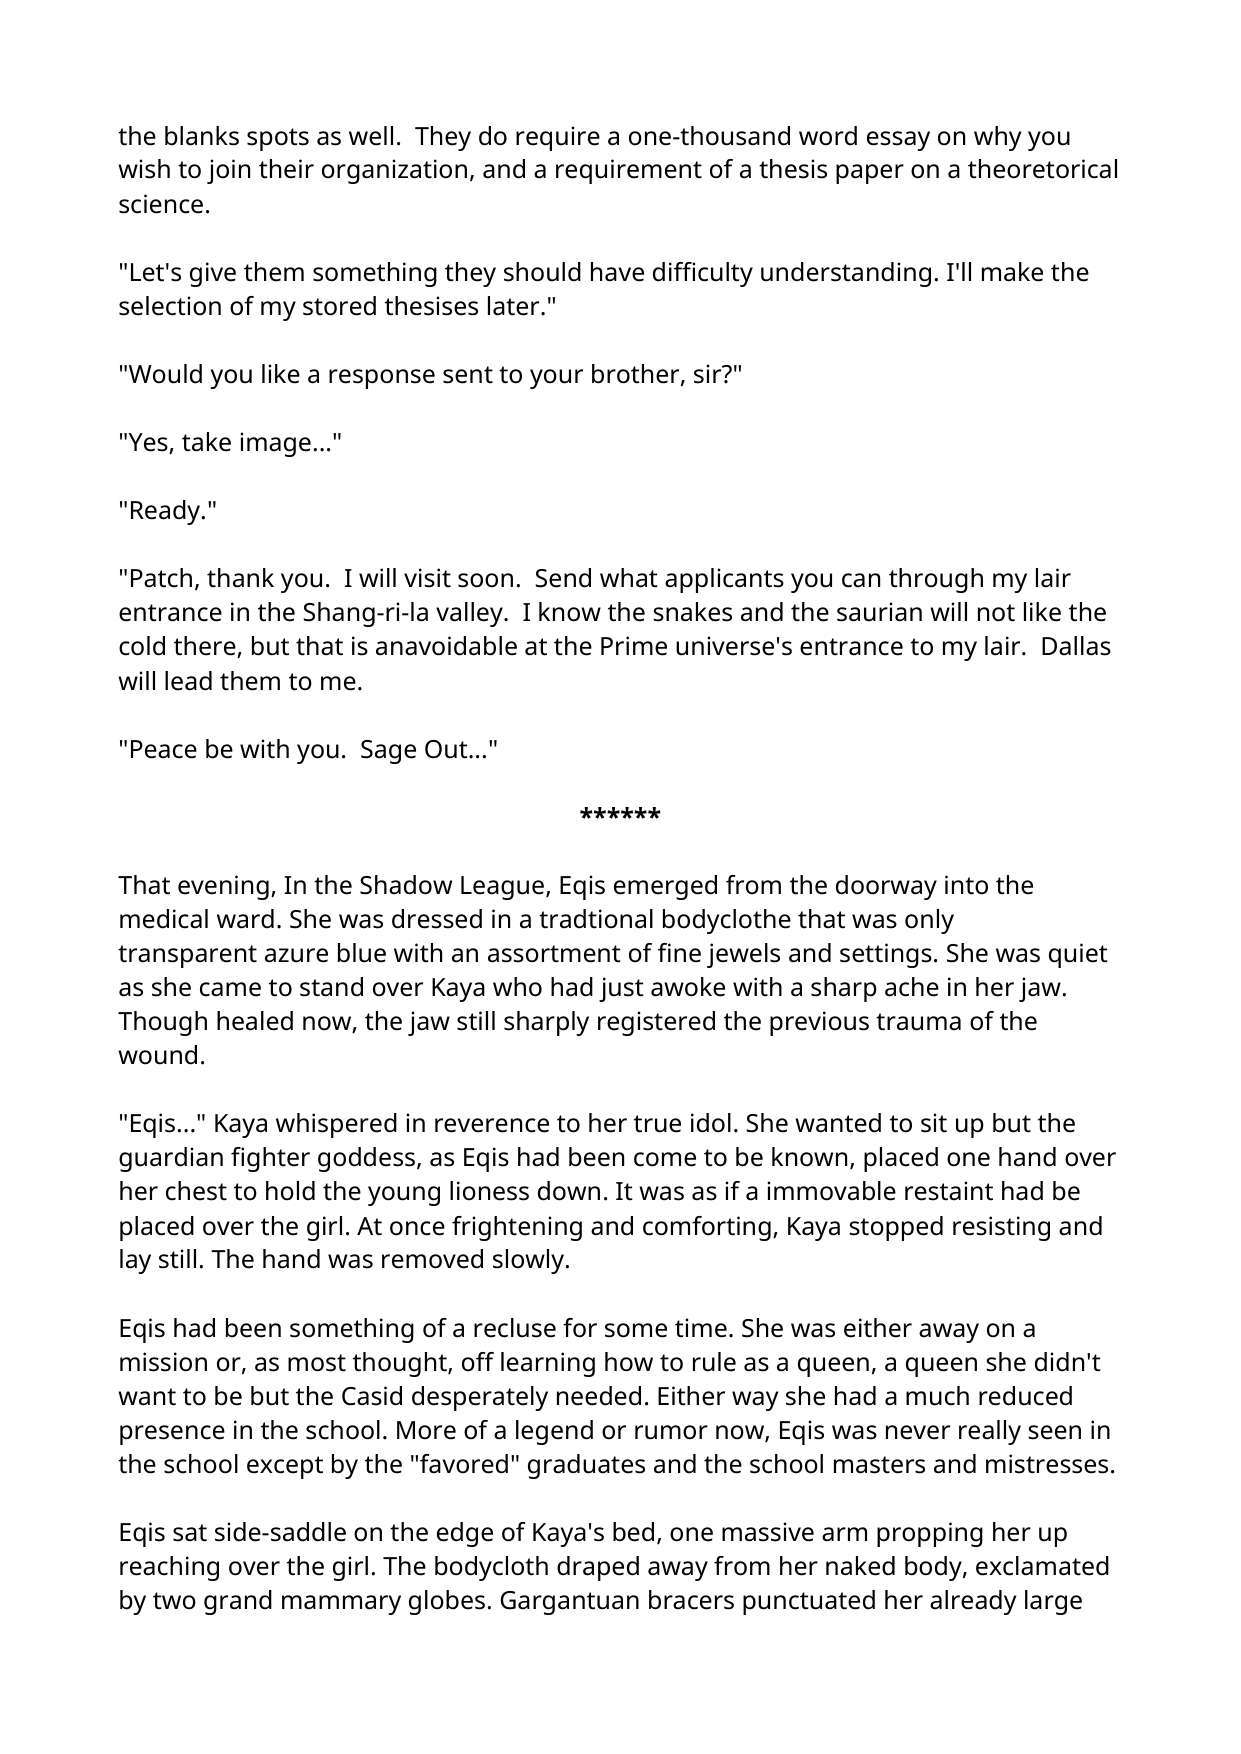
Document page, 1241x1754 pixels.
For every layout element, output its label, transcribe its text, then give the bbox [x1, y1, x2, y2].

text "Ready." [118, 493, 1122, 527]
text the blanks spots as well. They do require a one-thousand word essay on why you wish to join their organization, and a requirement of a thesis paper on a theoretorical science. [118, 118, 1122, 220]
text "Would you like a response sent to your brother, sir?" [118, 357, 1122, 391]
text "Eqis..." Kaya whispered in reverence to her true idol. She wanted to sit up but the guardian fighter goddess, as Eqis had been come to be known, placed one hand over her chest to hold the young lioness down. It was as if a immovable restaint had be placed over the girl. At once frightening and comforting, Kaya stopped resisting and lay still. The hand was removed slowly. [118, 1106, 1122, 1276]
text "Yes, take image..." [118, 425, 1122, 459]
text ****** [118, 799, 1122, 833]
text That evening, In the Shadow League, Eqis emerged from the doorway into the medical ward. She was dressed in a tradtional bodyclothe that was only [118, 867, 1122, 936]
text "Peace be with you. Sage Out..." [118, 731, 1122, 765]
text transparent azure blue with an assortment of fine jewels and settings. She was quiet as she came to stand over Kaya who had just awoke with a sharp ache in her jaw. Though healed now, the jaw still sharply registered the previous trauma of the wound. [118, 936, 1122, 1072]
text Eqis sat side-saddle on the edge of Kaya's bed, one massive arm propping her up reaching over the girl. The bodycloth draped away from her naked body, exclamated by two grand mammary globes. Gargantuan bracers punctuated her already large [118, 1515, 1122, 1617]
text "Let's give them something they should have difficulty understanding. I'll make the selection of my stored thesises later." [118, 254, 1122, 322]
text Eqis had been something of a recluse for some time. She was either away on a mission or, as most thought, off learning how to rule as a queen, a queen she didn't want to be but the Casid desperately needed. Either way she had a much reduced presence in the school. More of a legend or rumor now, Eqis was never really seen in the school except by the "favored" graduates and the school masters and mistresses. [118, 1310, 1122, 1481]
text "Patch, thank you. I will visit soon. Send what applicants you can through my lair entrance in the Shang-ri-la valley. I know the snakes and the saurian will not like the cold there, but that is anavoidable at the Prime universe's entrance to my lair. Dallas will lead them to me. [118, 561, 1122, 697]
